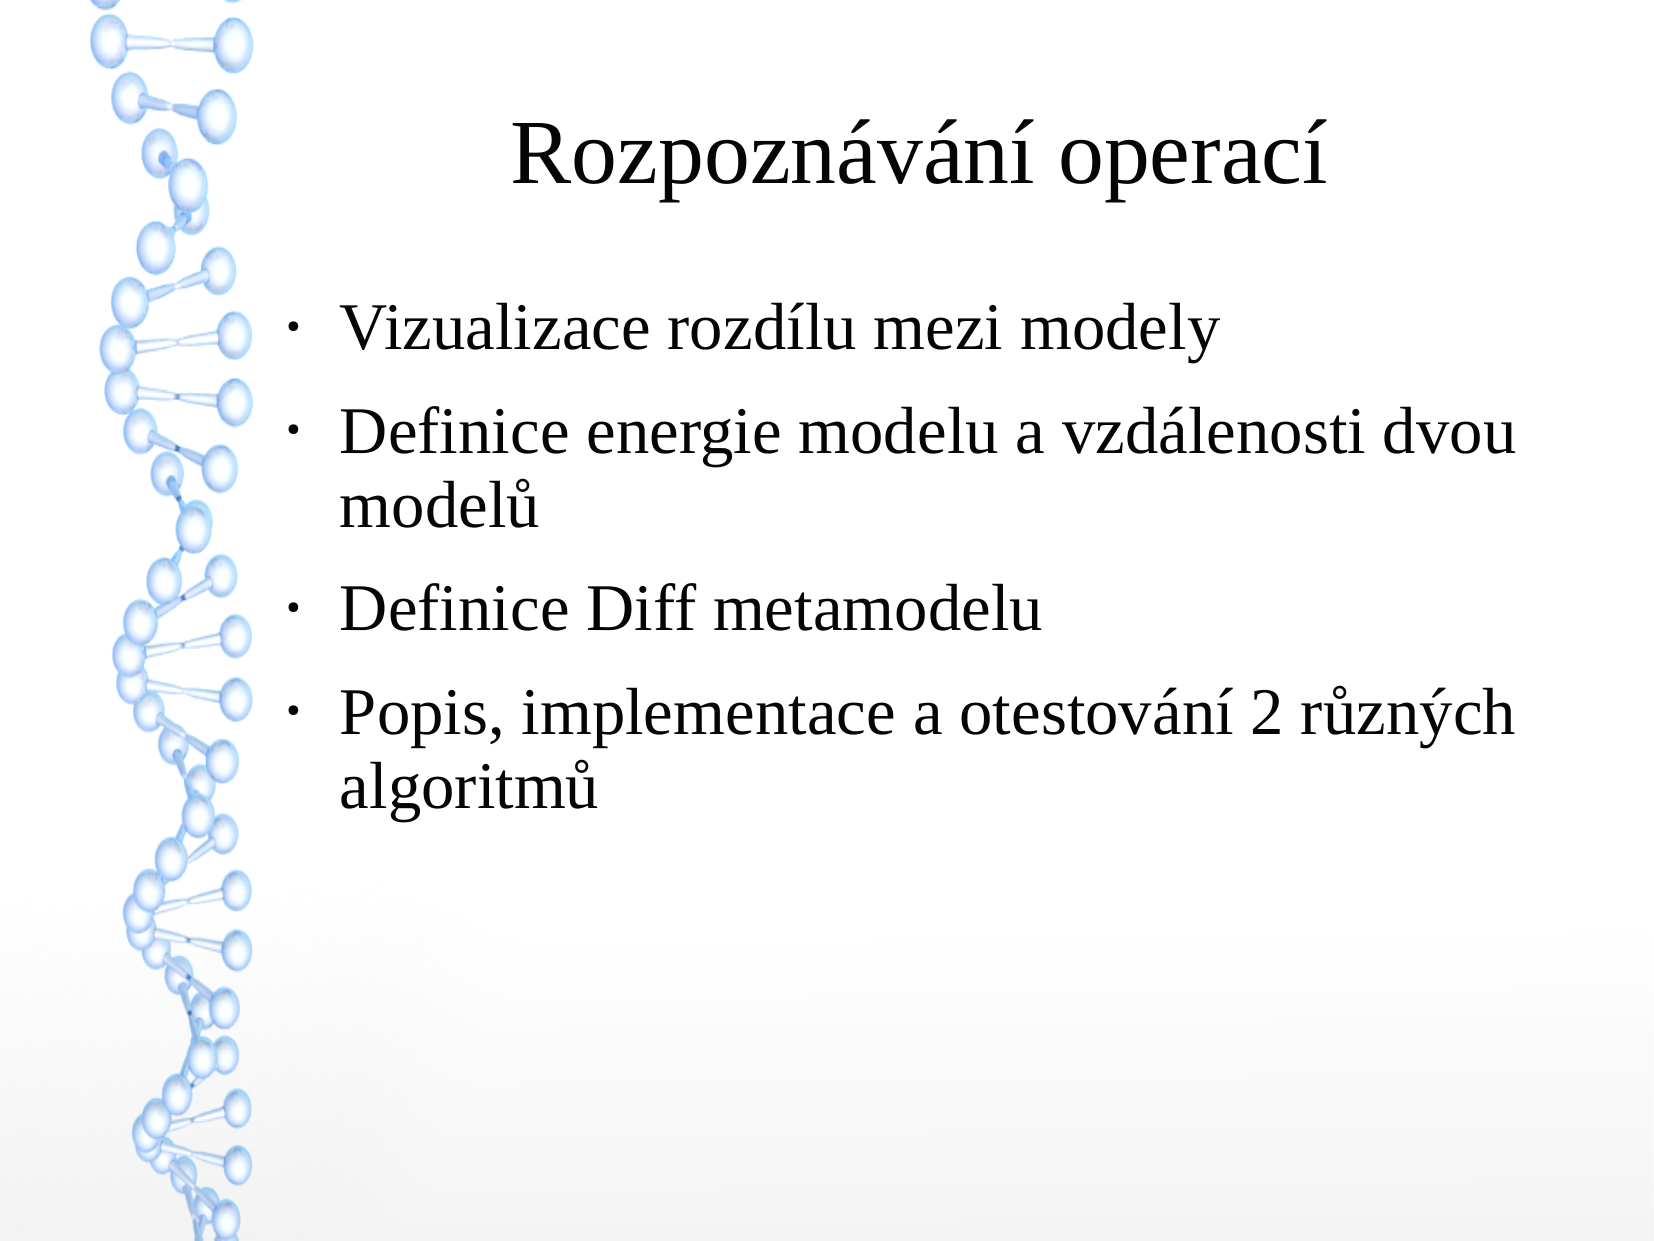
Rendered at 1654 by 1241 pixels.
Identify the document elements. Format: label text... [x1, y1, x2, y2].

title Rozpoznávání operací [269, 49, 1571, 257]
list Vizualizace rozdílu mezi modely Definice energie modelu a vzdálenosti dvou modelů Definice Diff metamodelu Popis, implementace a otestování 2 různých algoritmů [269, 290, 1538, 1010]
picture [0, 0, 1654, 1241]
